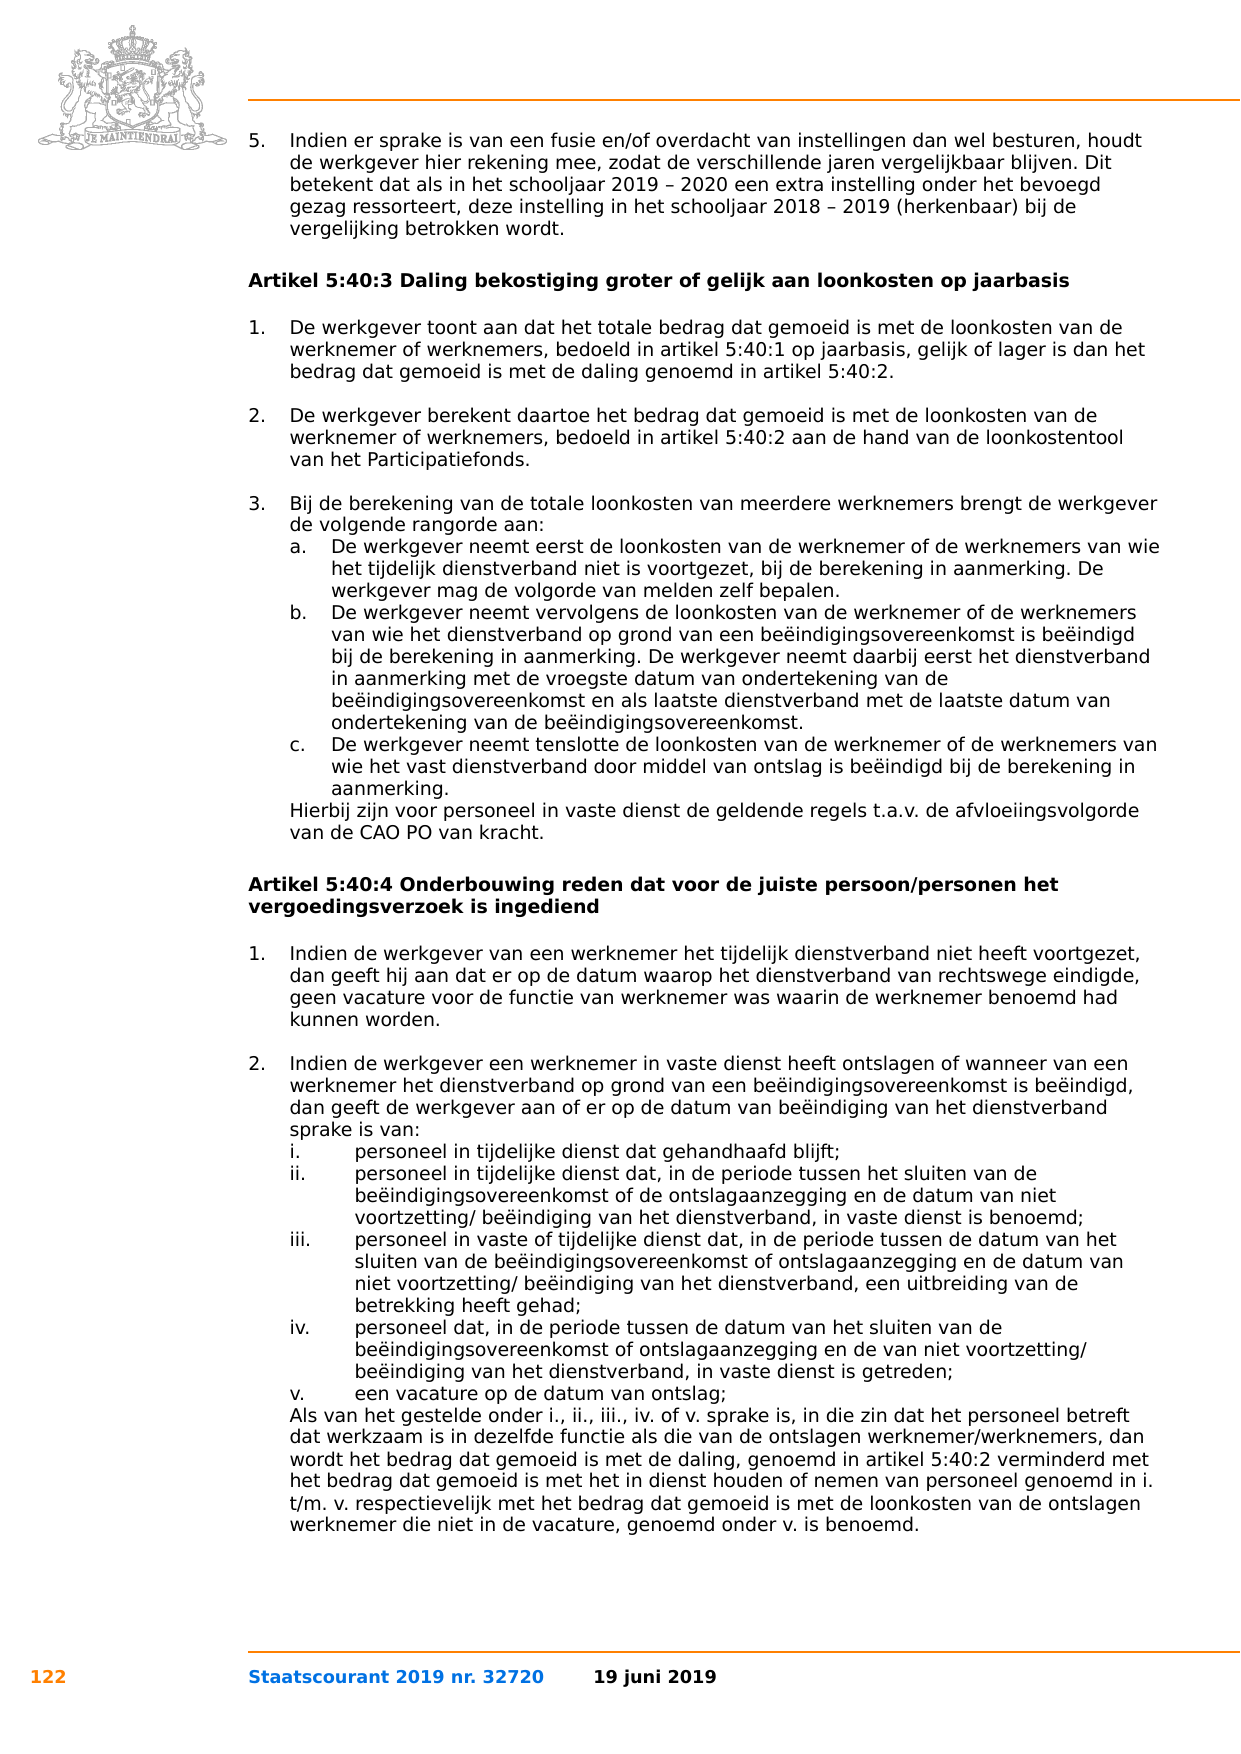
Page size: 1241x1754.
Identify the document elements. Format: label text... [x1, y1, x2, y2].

text iii. personeel in vaste of tijdelijke dienst dat, in de periode tussen de datum van het sluiten van de beëindigingsovereenkomst of ontslagaanzegging en de datum van niet voortzetting/ beëindiging van het dienstverband, een uitbreiding van de betrekking heeft gehad; [289, 1229, 1163, 1317]
text c. De werkgever neemt tenslotte de loonkosten van de werknemer of de werknemers van wie het vast dienstverband door middel van ontslag is beëindigd bij de berekening in aanmerking. [289, 734, 1163, 800]
text iv. personeel dat, in de periode tussen de datum van het sluiten van de beëindigingsovereenkomst of ontslagaanzegging en de van niet voortzetting/ beëindiging van het dienstverband, in vaste dienst is getreden; [289, 1317, 1163, 1382]
text 5. Indien er sprake is van een fusie en/of overdacht van instellingen dan wel besturen, houdt de werkgever hier rekening mee, zodat de verschillende jaren vergelijkbaar blijven. Dit betekent dat als in het schooljaar 2019 – 2020 een extra instelling onder het bevoegd gezag ressorteert, deze instelling in het schooljaar 2018 – 2019 (herkenbaar) bij de vergelijking betrokken wordt. [248, 130, 1163, 240]
text v. een vacature op de datum van ontslag; [289, 1382, 1163, 1404]
text 1. De werkgever toont aan dat het totale bedrag dat gemoeid is met de loonkosten van de werknemer of werknemers, bedoeld in artikel 5:40:1 op jaarbasis, gelijk of lager is dan het bedrag dat gemoeid is met de daling genoemd in artikel 5:40:2. [248, 317, 1163, 383]
text 2. De werkgever berekent daartoe het bedrag dat gemoeid is met de loonkosten van de werknemer of werknemers, bedoeld in artikel 5:40:2 aan de hand van de loonkostentool van het Participatiefonds. [248, 404, 1163, 471]
text b. De werkgever neemt vervolgens de loonkosten van de werknemer of de werknemers van wie het dienstverband op grond van een beëindigingsovereenkomst is beëindigd bij de berekening in aanmerking. De werkgever neemt daarbij eerst het dienstverband in aanmerking met de vroegste datum van ondertekening van de beëindigingsovereenkomst en als laatste dienstverband met de laatste datum van ondertekening van de beëindigingsovereenkomst. [289, 602, 1163, 734]
picture [38, 25, 227, 150]
subtitle Artikel 5:40:4 Onderbouwing reden dat voor de juiste persoon/personen het vergoedingsverzoek is ingediend [248, 874, 1163, 918]
text Als van het gestelde onder i., ii., iii., iv. of v. sprake is, in die zin dat het personeel betreft dat werkzaam is in dezelfde functie als die van de ontslagen werknemer/werknemers, dan wordt het bedrag dat gemoeid is met de daling, genoemd in artikel 5:40:2 verminderd met het bedrag dat gemoeid is met het in dienst houden of nemen van personeel genoemd in i. t/m. v. respectievelijk met het bedrag dat gemoeid is met de loonkosten van de ontslagen werknemer die niet in de vacature, genoemd onder v. is benoemd. [289, 1404, 1163, 1536]
text i. personeel in tijdelijke dienst dat gehandhaafd blijft; [289, 1141, 1163, 1163]
text 1. Indien de werkgever van een werknemer het tijdelijk dienstverband niet heeft voortgezet, dan geeft hij aan dat er op de datum waarop het dienstverband van rechtswege eindigde, geen vacature voor de functie van werknemer was waarin de werknemer benoemd had kunnen worden. [248, 943, 1163, 1031]
text 3. Bij de berekening van de totale loonkosten van meerdere werknemers brengt de werkgever de volgende rangorde aan: [248, 492, 1163, 536]
text 2. Indien de werkgever een werknemer in vaste dienst heeft ontslagen of wanneer van een werknemer het dienstverband op grond van een beëindigingsovereenkomst is beëindigd, dan geeft de werkgever aan of er op de datum van beëindiging van het dienstverband sprake is van: [248, 1053, 1163, 1141]
text a. De werkgever neemt eerst de loonkosten van de werknemer of de werknemers van wie het tijdelijk dienstverband niet is voortgezet, bij de berekening in aanmerking. De werkgever mag de volgorde van melden zelf bepalen. [289, 536, 1163, 602]
subtitle Artikel 5:40:3 Daling bekostiging groter of gelijk aan loonkosten op jaarbasis [248, 270, 1163, 292]
text ii. personeel in tijdelijke dienst dat, in de periode tussen het sluiten van de beëindigingsovereenkomst of de ontslagaanzegging en de datum van niet voortzetting/ beëindiging van het dienstverband, in vaste dienst is benoemd; [289, 1163, 1163, 1229]
text Hierbij zijn voor personeel in vaste dienst de geldende regels t.a.v. de afvloeiingsvolgorde van de CAO PO van kracht. [289, 800, 1163, 844]
